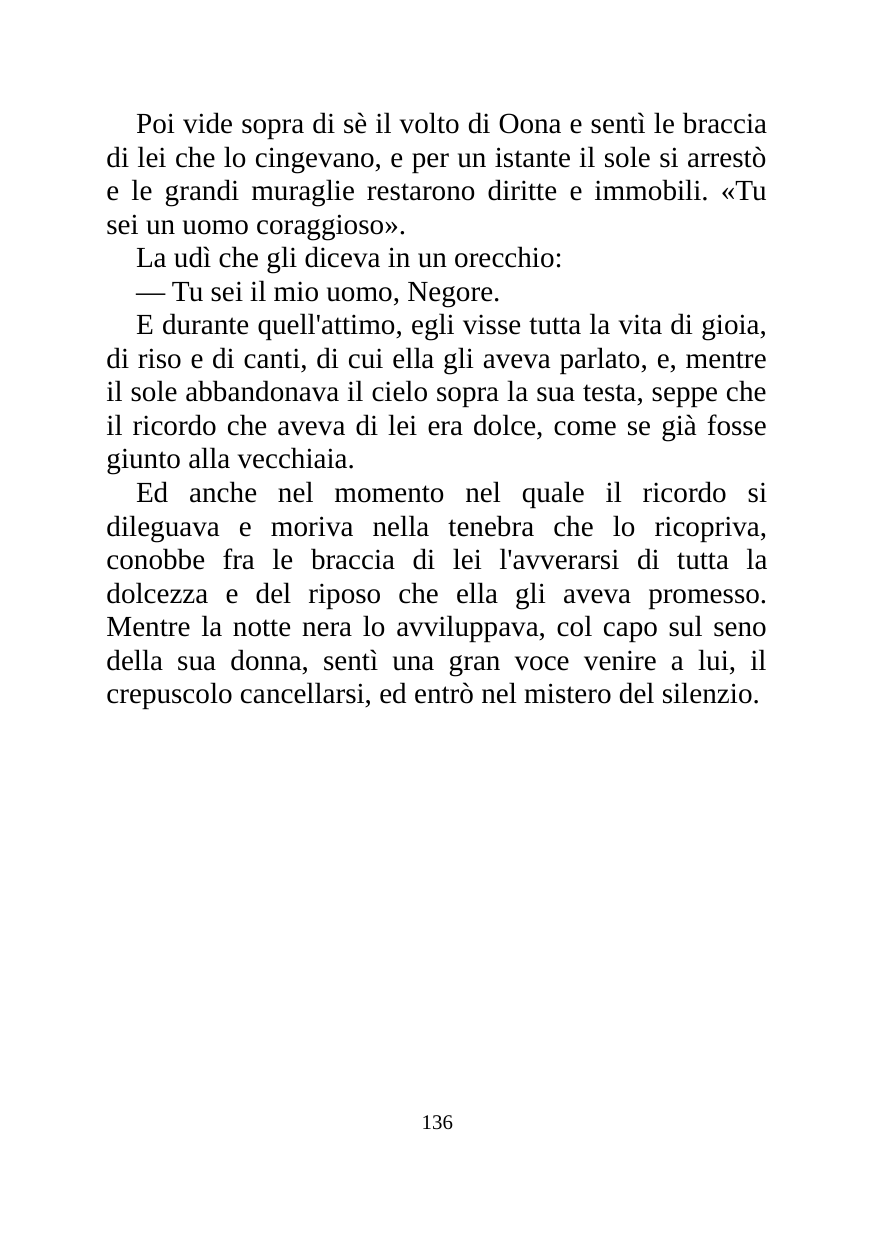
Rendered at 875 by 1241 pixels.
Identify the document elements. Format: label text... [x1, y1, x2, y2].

text — Tu sei il mio uomo, Negore. [106, 274, 768, 307]
text La udì che gli diceva in un orecchio: [106, 240, 768, 274]
text Ed anche nel momento nel quale il ricordo si dileguava e moriva nella tenebra che lo ricopriva, conobbe fra le braccia di lei l'avverarsi di tutta la dolcezza e del riposo che ella gli aveva promesso. Mentre la notte nera lo avviluppava, col capo sul seno della sua donna, sentì una gran voce venire a lui, il crepuscolo cancellarsi, ed entrò nel mistero del silenzio. [106, 475, 768, 710]
text E durante quell'attimo, egli visse tutta la vita di gioia, di riso e di canti, di cui ella gli aveva parlato, e, mentre il sole abbandonava il cielo sopra la sua testa, seppe che il ricordo che aveva di lei era dolce, come se già fosse giunto alla vecchiaia. [106, 307, 768, 475]
text Poi vide sopra di sè il volto di Oona e sentì le braccia di lei che lo cingevano, e per un istante il sole si arrestò e le grandi muraglie restarono diritte e immobili. «Tu sei un uomo coraggioso». [106, 106, 768, 240]
